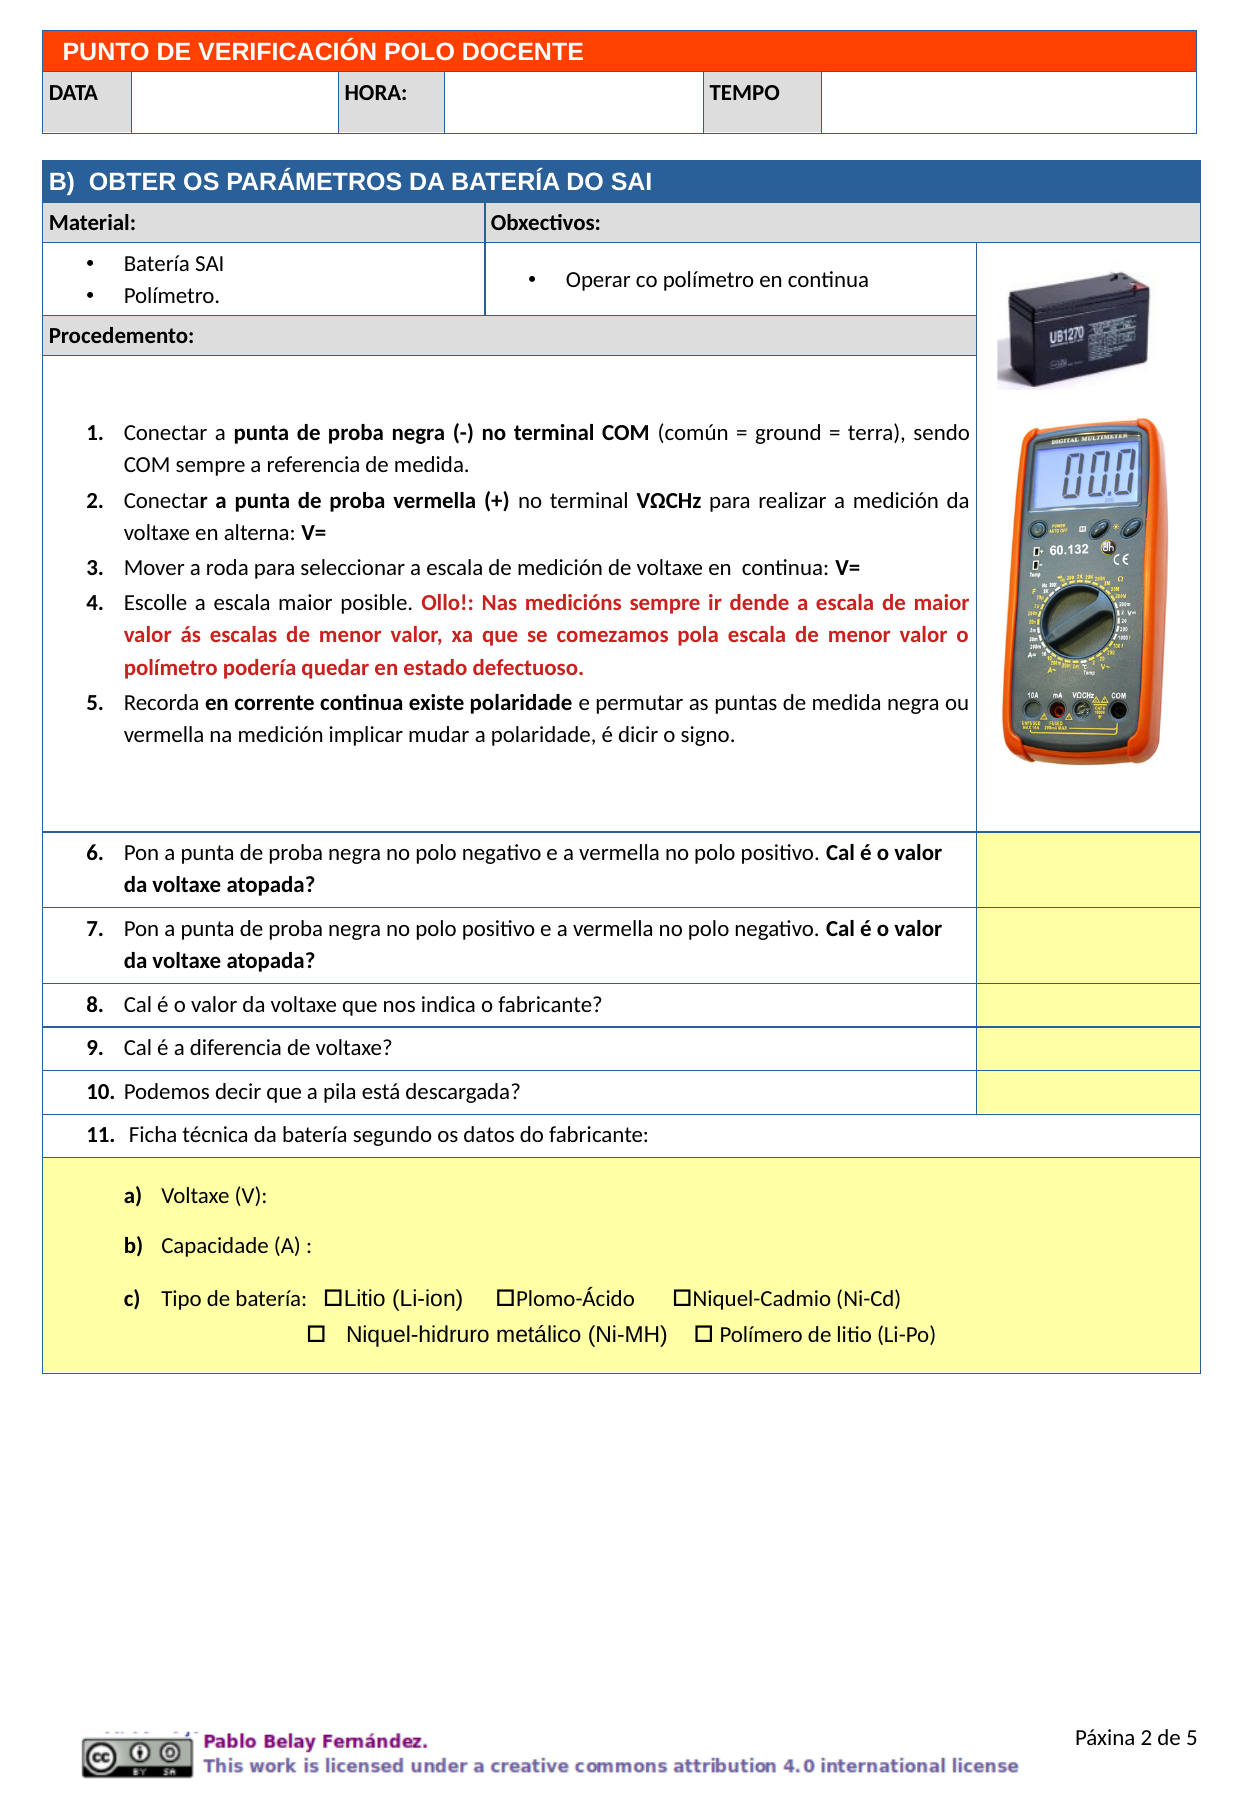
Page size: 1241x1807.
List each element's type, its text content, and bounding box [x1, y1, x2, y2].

table_cell [822, 72, 1196, 132]
table_cell [977, 243, 1200, 831]
table_cell TEMPO [704, 72, 821, 132]
picture [997, 252, 1173, 390]
table_cell Podemos decir que a pila está descargada? [43, 1071, 976, 1113]
table_cell Pon a punta de proba negra no polo positivo e a vermella no polo negativo. Cal é o valor da voltaxe atopada? [43, 908, 976, 983]
picture [65, 1722, 1035, 1787]
table_cell Voltaxe (V): Capacidade (A) : Tipo de batería: Litio (Li-ion) Plomo-Ácido Niquel-Cadmio (Ni-Cd)  Niquel-hidruro metálico (Ni-MH)  Polímero de litio (Li-Po) [43, 1158, 1200, 1372]
table_cell Material: [43, 203, 484, 242]
table_cell Obxectivos: [486, 203, 1200, 242]
table_cell DATA [43, 72, 131, 132]
table_cell [132, 72, 338, 132]
table_cell [977, 908, 1200, 983]
table_cell [977, 984, 1200, 1026]
table_cell Ficha técnica da batería segundo os datos do fabricante: [43, 1115, 1200, 1157]
table_cell [445, 72, 703, 132]
table_cell [977, 1028, 1200, 1070]
table_cell [977, 1071, 1200, 1113]
table_header B) OBTER OS PARÁMETROS DA BATERÍA DO SAI [43, 161, 1200, 201]
table_cell Batería SAI Polímetro. [43, 243, 484, 314]
table_cell Operar co polímetro en continua [486, 243, 976, 314]
table_cell [977, 833, 1200, 907]
table_cell Procedemento: [43, 316, 976, 355]
table_cell Pon a punta de proba negra no polo negativo e a vermella no polo positivo. Cal é o valor da voltaxe atopada? [43, 833, 976, 907]
table_header PUNTO DE VERIFICACIÓN POLO DOCENTE [43, 31, 1196, 71]
table_cell HORA: [339, 72, 444, 132]
table_cell Cal é o valor da voltaxe que nos indica o fabricante? [43, 984, 976, 1026]
picture [998, 417, 1173, 766]
table_cell Conectar a punta de proba negra (-) no terminal COM (común = ground = terra), sendo COM sempre a referencia de medida. Conectar a punta de proba vermella (+) no terminal VΩCHz para realizar a medición da voltaxe en alterna: V= Mover a roda para seleccionar a escala de medición de voltaxe en continua: V= Escolle a escala maior posible. Ollo!: Nas medicións sempre ir dende a escala de maior valor ás escalas de menor valor, xa que se comezamos pola escala de menor valor o polímetro podería quedar en estado defectuoso. Recorda en corrente continua existe polaridade e permutar as puntas de medida negra ou vermella na medición implicar mudar a polaridade, é dicir o signo. [43, 356, 976, 831]
table_cell Cal é a diferencia de voltaxe? [43, 1028, 976, 1070]
